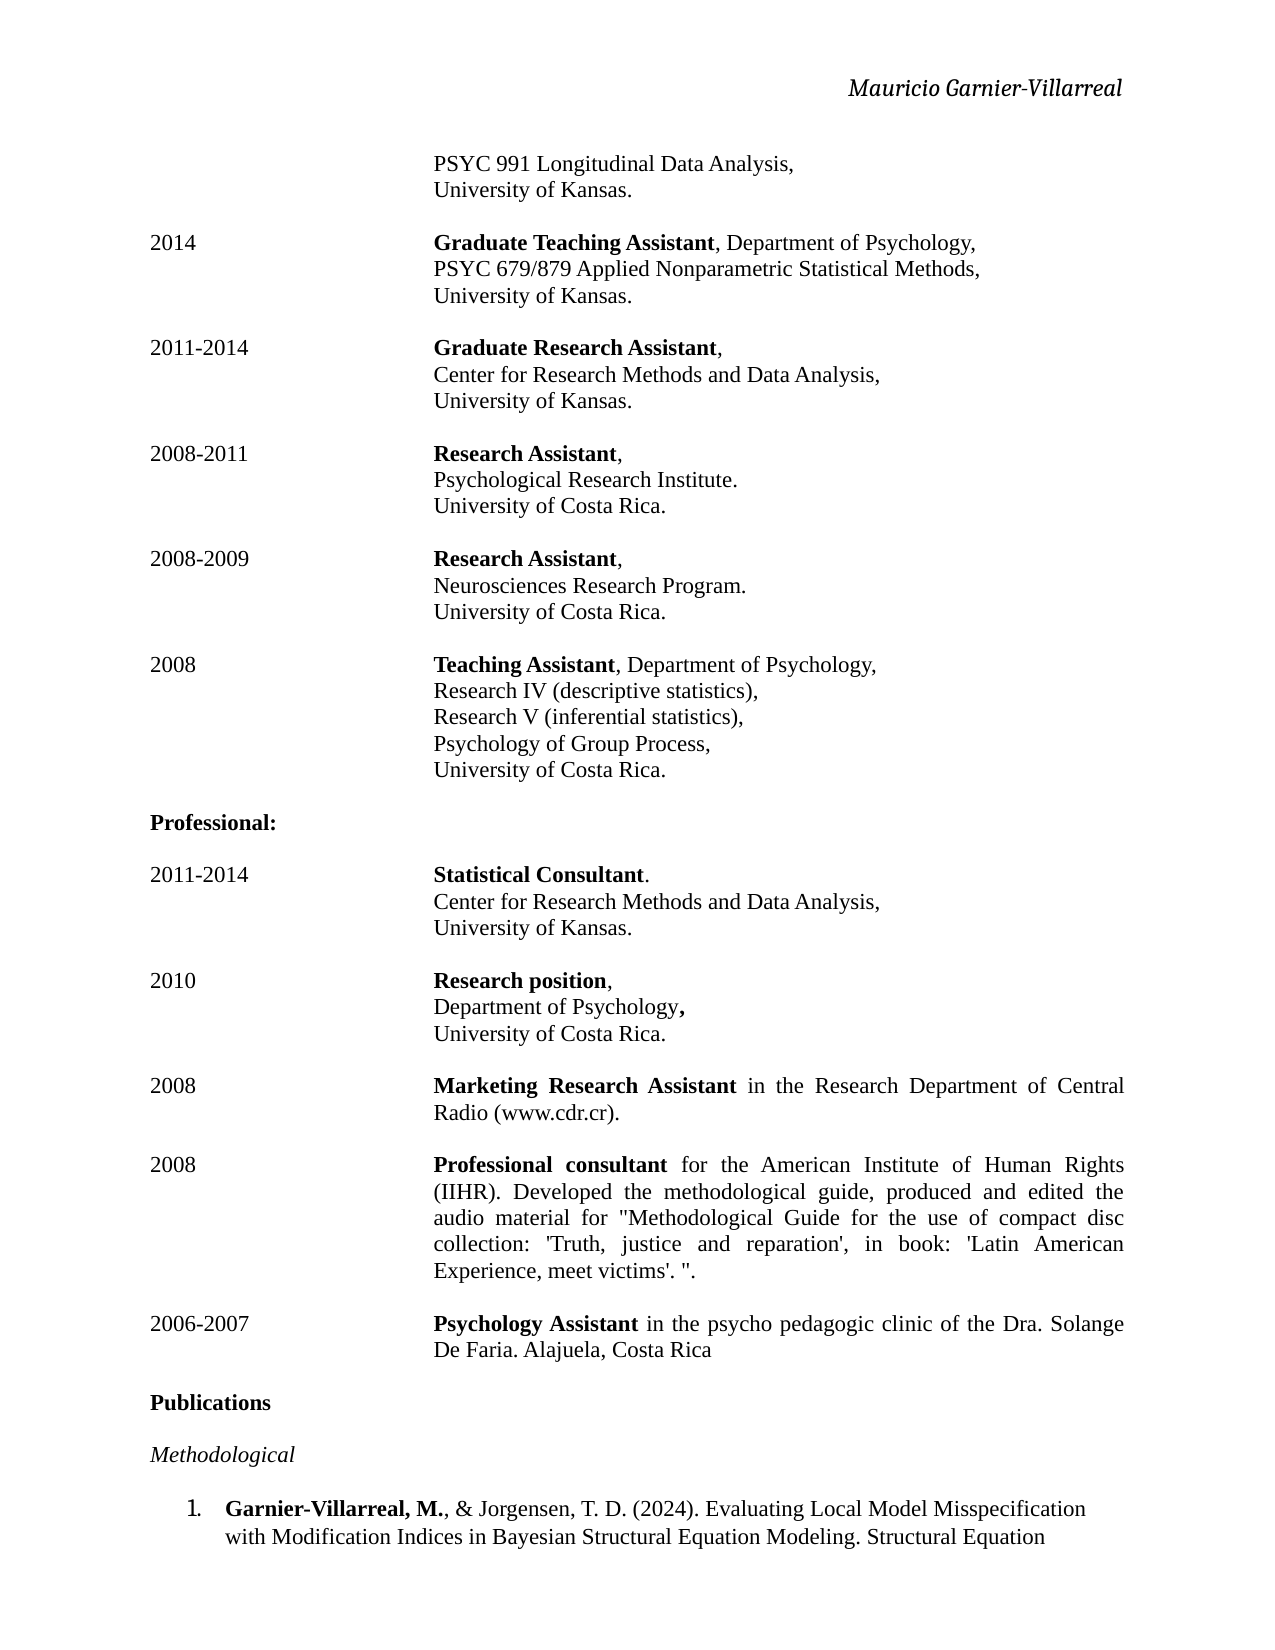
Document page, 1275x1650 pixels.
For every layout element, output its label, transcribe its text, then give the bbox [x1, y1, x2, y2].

text University of Costa Rica. [150, 1020, 1125, 1046]
text Psychology of Group Process, [150, 730, 1125, 756]
text University of Kansas. [150, 914, 1125, 941]
text Research IV (descriptive statistics), [150, 677, 1125, 703]
text Methodological [150, 1441, 1125, 1468]
text Center for Research Methods and Data Analysis, [150, 888, 1125, 914]
text Neurosciences Research Program. [150, 572, 1125, 598]
text PSYC 991 Longitudinal Data Analysis, [150, 150, 1125, 176]
list Garnier-Villarreal, M., & Jorgensen, T. D. (2024). Evaluating Local Model Misspecification with Modification Indices in Bayesian Structural Equation Modeling. Structural Equation [187, 1494, 1125, 1549]
text Center for Research Methods and Data Analysis, [150, 361, 1125, 387]
text University of Kansas. [150, 282, 1125, 308]
text 2010 Research position, [150, 967, 1125, 993]
text 2008-2011 Research Assistant, [150, 440, 1125, 466]
text 2011-2014 Graduate Research Assistant, [150, 334, 1125, 361]
text Psychological Research Institute. [150, 466, 1125, 493]
text Publications [150, 1389, 1125, 1415]
text 2014 Graduate Teaching Assistant, Department of Psychology, [150, 229, 1125, 255]
text 2011-2014 Statistical Consultant. [150, 862, 1125, 888]
text 2008 Teaching Assistant, Department of Psychology, [150, 651, 1125, 677]
text 2008-2009 Research Assistant, [150, 545, 1125, 572]
text University of Kansas. [150, 387, 1125, 413]
text Research V (inferential statistics), [150, 703, 1125, 730]
text 2006-2007 Psychology Assistant in the psycho pedagogic clinic of the Dra. Solange De Faria. Alajuela, Costa Rica [150, 1309, 1125, 1362]
text University of Costa Rica. [150, 756, 1125, 782]
text Department of Psychology, [150, 993, 1125, 1020]
text PSYC 679/879 Applied Nonparametric Statistical Methods, [150, 255, 1125, 282]
text Professional: [150, 809, 1125, 835]
text 2008 Marketing Research Assistant in the Research Department of Central Radio (www.cdr.cr). [150, 1072, 1125, 1125]
text 2008 Professional consultant for the American Institute of Human Rights (IIHR). Developed the methodological guide, produced and edited the audio material for "Methodological Guide for the use of compact disc collection: 'Truth, justice and reparation', in book: 'Latin American Experience, meet victims'. ". [150, 1151, 1125, 1283]
text University of Costa Rica. [150, 493, 1125, 519]
text University of Costa Rica. [150, 598, 1125, 624]
text University of Kansas. [150, 176, 1125, 203]
